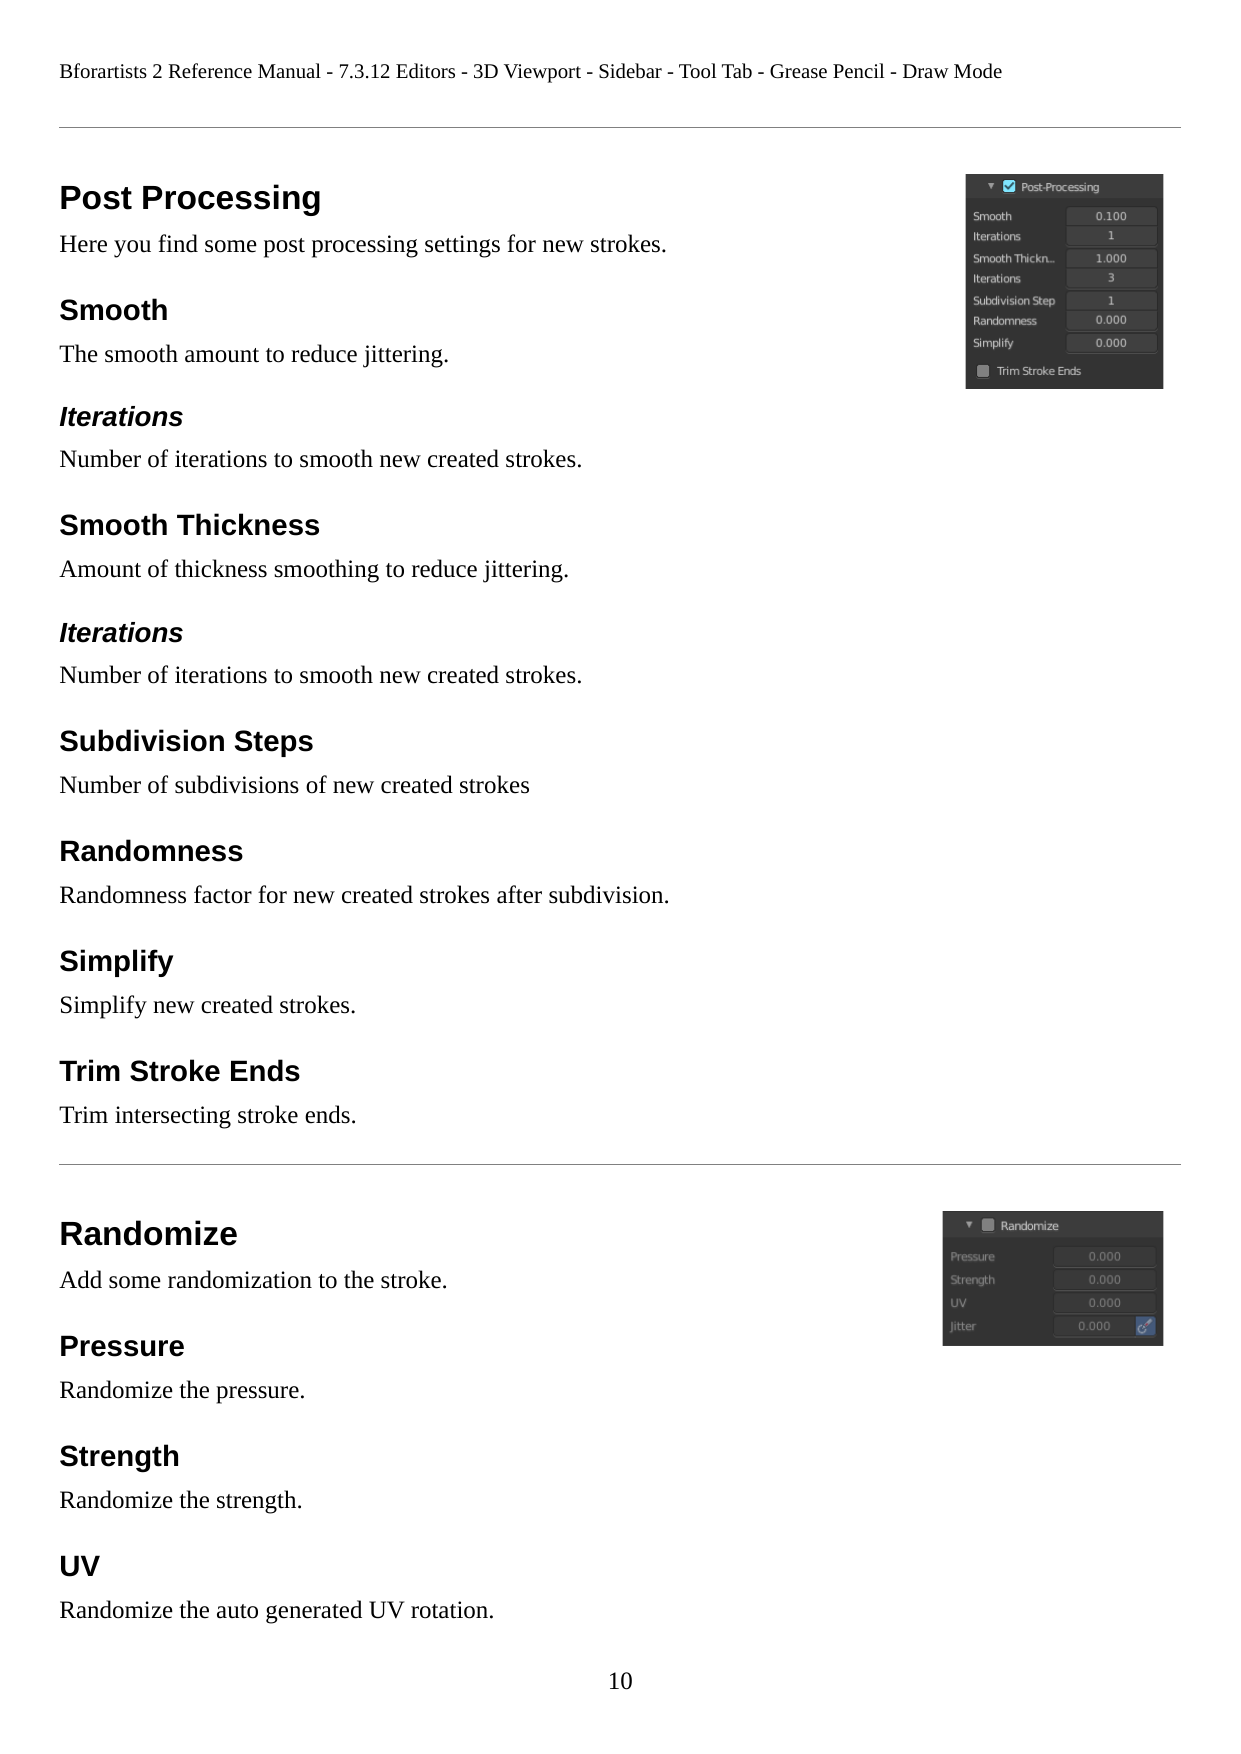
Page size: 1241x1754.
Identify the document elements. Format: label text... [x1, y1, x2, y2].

text Amount of thickness smoothing to reduce jittering. [59, 554, 1181, 583]
text Randomize the auto generated UV rotation. [59, 1595, 1181, 1624]
text Here you find some post processing settings for new strokes. [59, 229, 965, 257]
text Randomize the pressure. [59, 1375, 1181, 1404]
subtitle Randomize [59, 1214, 942, 1253]
text The smooth amount to reduce jittering. [59, 339, 965, 367]
subtitle Strength [59, 1439, 1181, 1472]
subtitle Trim Stroke Ends [59, 1054, 1181, 1087]
subtitle Post Processing [59, 178, 965, 216]
text Randomness factor for new created strokes after subdivision. [59, 880, 1181, 909]
subtitle Randomness [59, 834, 1181, 868]
subtitle [1164, 1214, 1181, 1253]
subtitle UV [59, 1549, 1181, 1582]
subtitle Simplify [59, 944, 1181, 978]
subtitle Iterations [59, 400, 1181, 432]
text Add some randomization to the stroke. [59, 1265, 942, 1294]
subtitle [1164, 178, 1181, 216]
text Simplify new created strokes. [59, 990, 1181, 1019]
subtitle Smooth [59, 292, 965, 326]
text Number of iterations to smooth new created strokes. [59, 660, 1181, 689]
subtitle Pressure [59, 1329, 1181, 1363]
subtitle Subdivision Steps [59, 724, 1181, 758]
subtitle [1164, 292, 1181, 326]
picture [942, 1211, 1164, 1346]
text Trim intersecting stroke ends. [59, 1100, 1181, 1129]
text Number of iterations to smooth new created strokes. [59, 444, 1181, 473]
picture [965, 174, 1164, 389]
text Randomize the strength. [59, 1485, 1181, 1514]
subtitle Smooth Thickness [59, 508, 1181, 542]
text Number of subdivisions of new created strokes [59, 770, 1181, 799]
subtitle Iterations [59, 616, 1181, 648]
